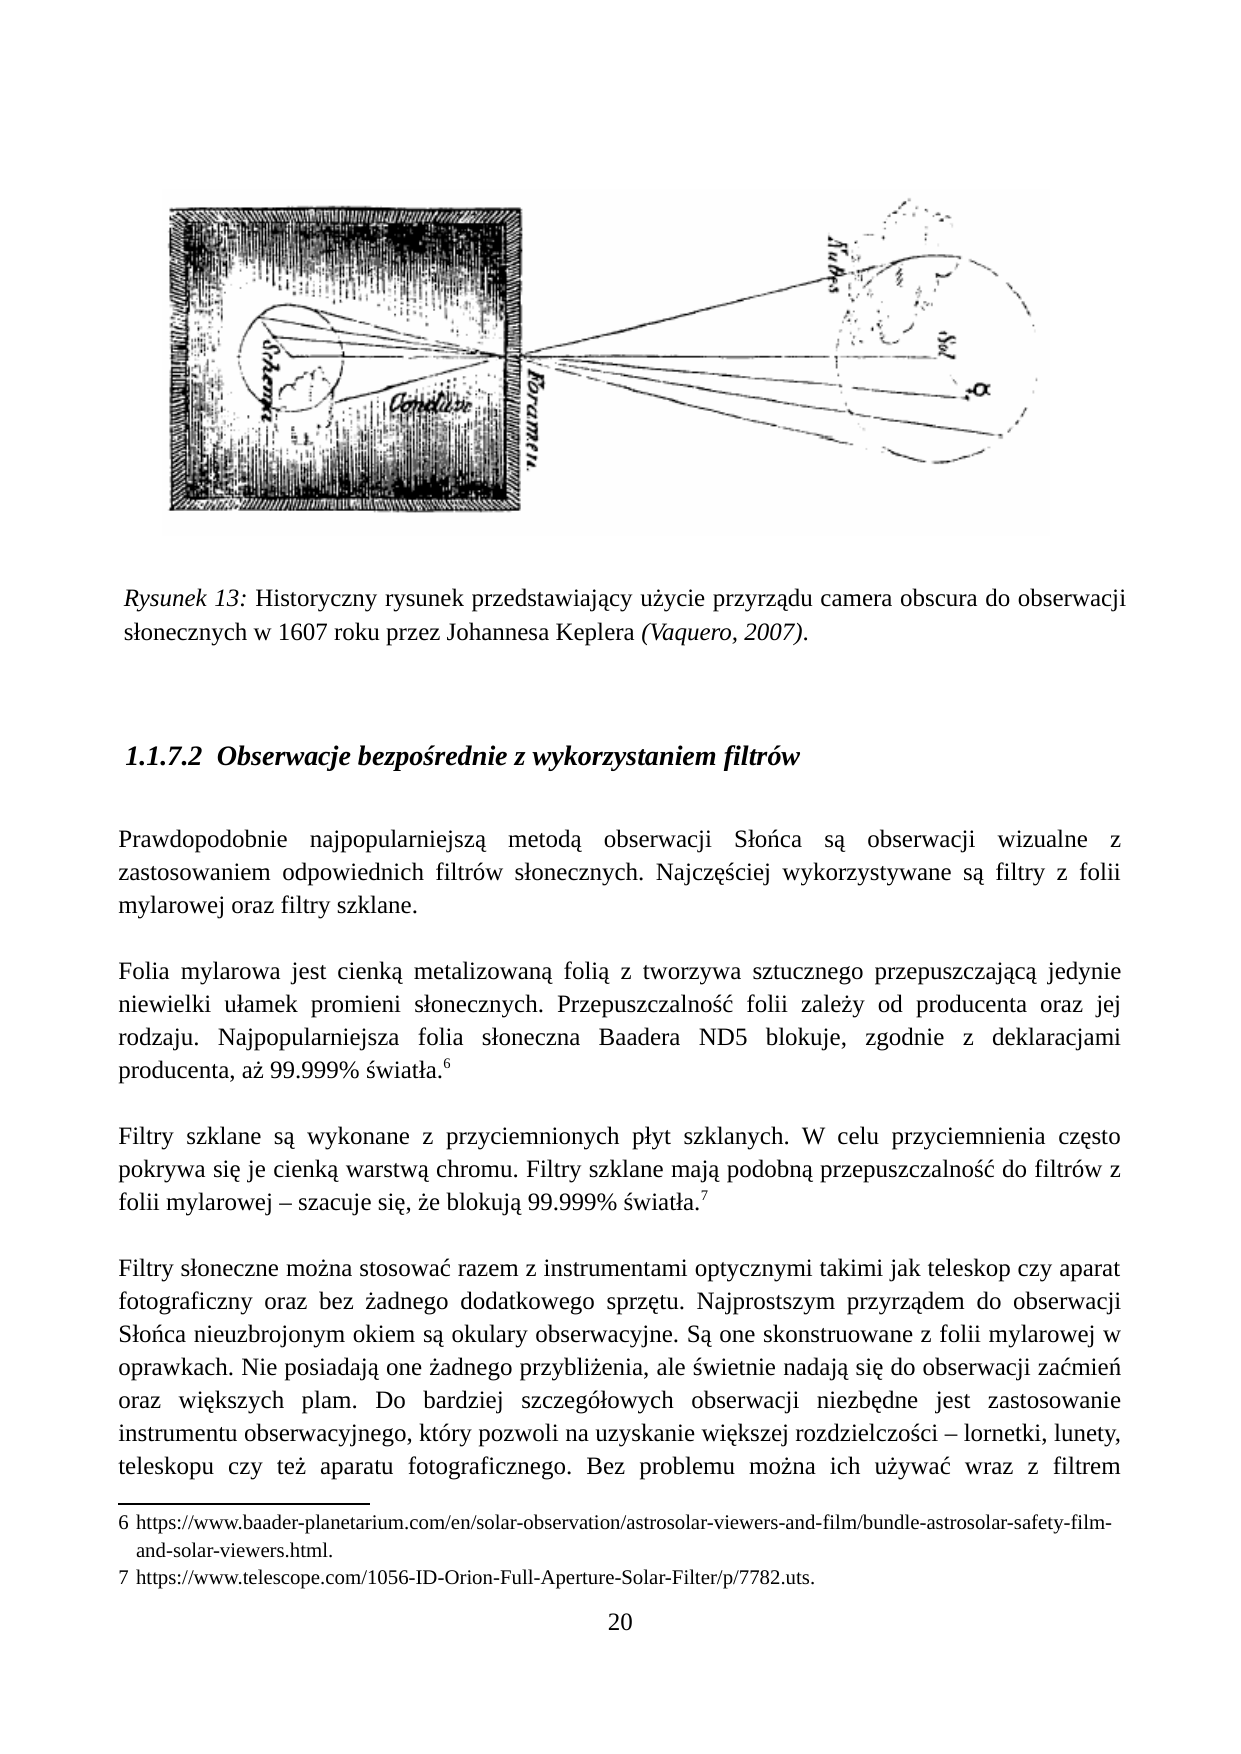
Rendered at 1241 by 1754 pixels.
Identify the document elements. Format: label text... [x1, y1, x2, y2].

text Filtry słoneczne można stosować razem z instrumentami optycznymi takimi jak teleskop czy aparat fotograficzny oraz bez żadnego dodatkowego sprzętu. Najprostszym przyrządem do obserwacji Słońca nieuzbrojonym okiem są okulary obserwacyjne. Są one skonstruowane z folii mylarowej w oprawkach. Nie posiadają one żadnego przybliżenia, ale świetnie nadają się do obserwacji zaćmień oraz większych plam. Do bardziej szczegółowych obserwacji niezbędne jest zastosowanie instrumentu obserwacyjnego, który pozwoli na uzyskanie większej rozdzielczości – lornetki, lunety, teleskopu czy też aparatu fotograficznego. Bez problemu można ich używać wraz z filtrem [118, 1253, 1122, 1480]
picture [162, 189, 1050, 536]
text Filtry szklane są wykonane z przyciemnionych płyt szklanych. W celu przyciemnienia często pokrywa się je cienką warstwą chromu. Filtry szklane mają podobną przepuszczalność do filtrów z folii mylarowej – szacuje się, że blokują 99.999% światła. [118, 1121, 1122, 1216]
text https://www.telescope.com/1056-ID-Orion-Full-Aperture-Solar-Filter/p/7782.uts. [118, 1565, 1122, 1589]
subtitle Obserwacje bezpośrednie z wykorzystaniem filtrów [118, 739, 1122, 772]
text Folia mylarowa jest cienką metalizowaną folią z tworzywa sztucznego przepuszczającą jedynie niewielki ułamek promieni słonecznych. Przepuszczalność folii zależy od producenta oraz jej rodzaju. Najpopularniejsza folia słoneczna Baadera ND5 blokuje, zgodnie z deklaracjami producenta, aż 99.999% światła. [118, 956, 1122, 1084]
text Rysunek 13: Historyczny rysunek przedstawiający użycie przyrządu camera obscura do obserwacji słonecznych w 1607 roku przez Johannesa Keplera (Vaquero, 2007). [124, 152, 1127, 645]
text https://www.baader-planetarium.com/en/solar-observation/astrosolar-viewers-and-film/bundle-astrosolar-safety-film-and-solar-viewers.html. [118, 1510, 1122, 1562]
text Prawdopodobnie najpopularniejszą metodą obserwacji Słońca są obserwacji wizualne z zastosowaniem odpowiednich filtrów słonecznych. Najczęściej wykorzystywane są filtry z folii mylarowej oraz filtry szklane. [118, 824, 1122, 919]
